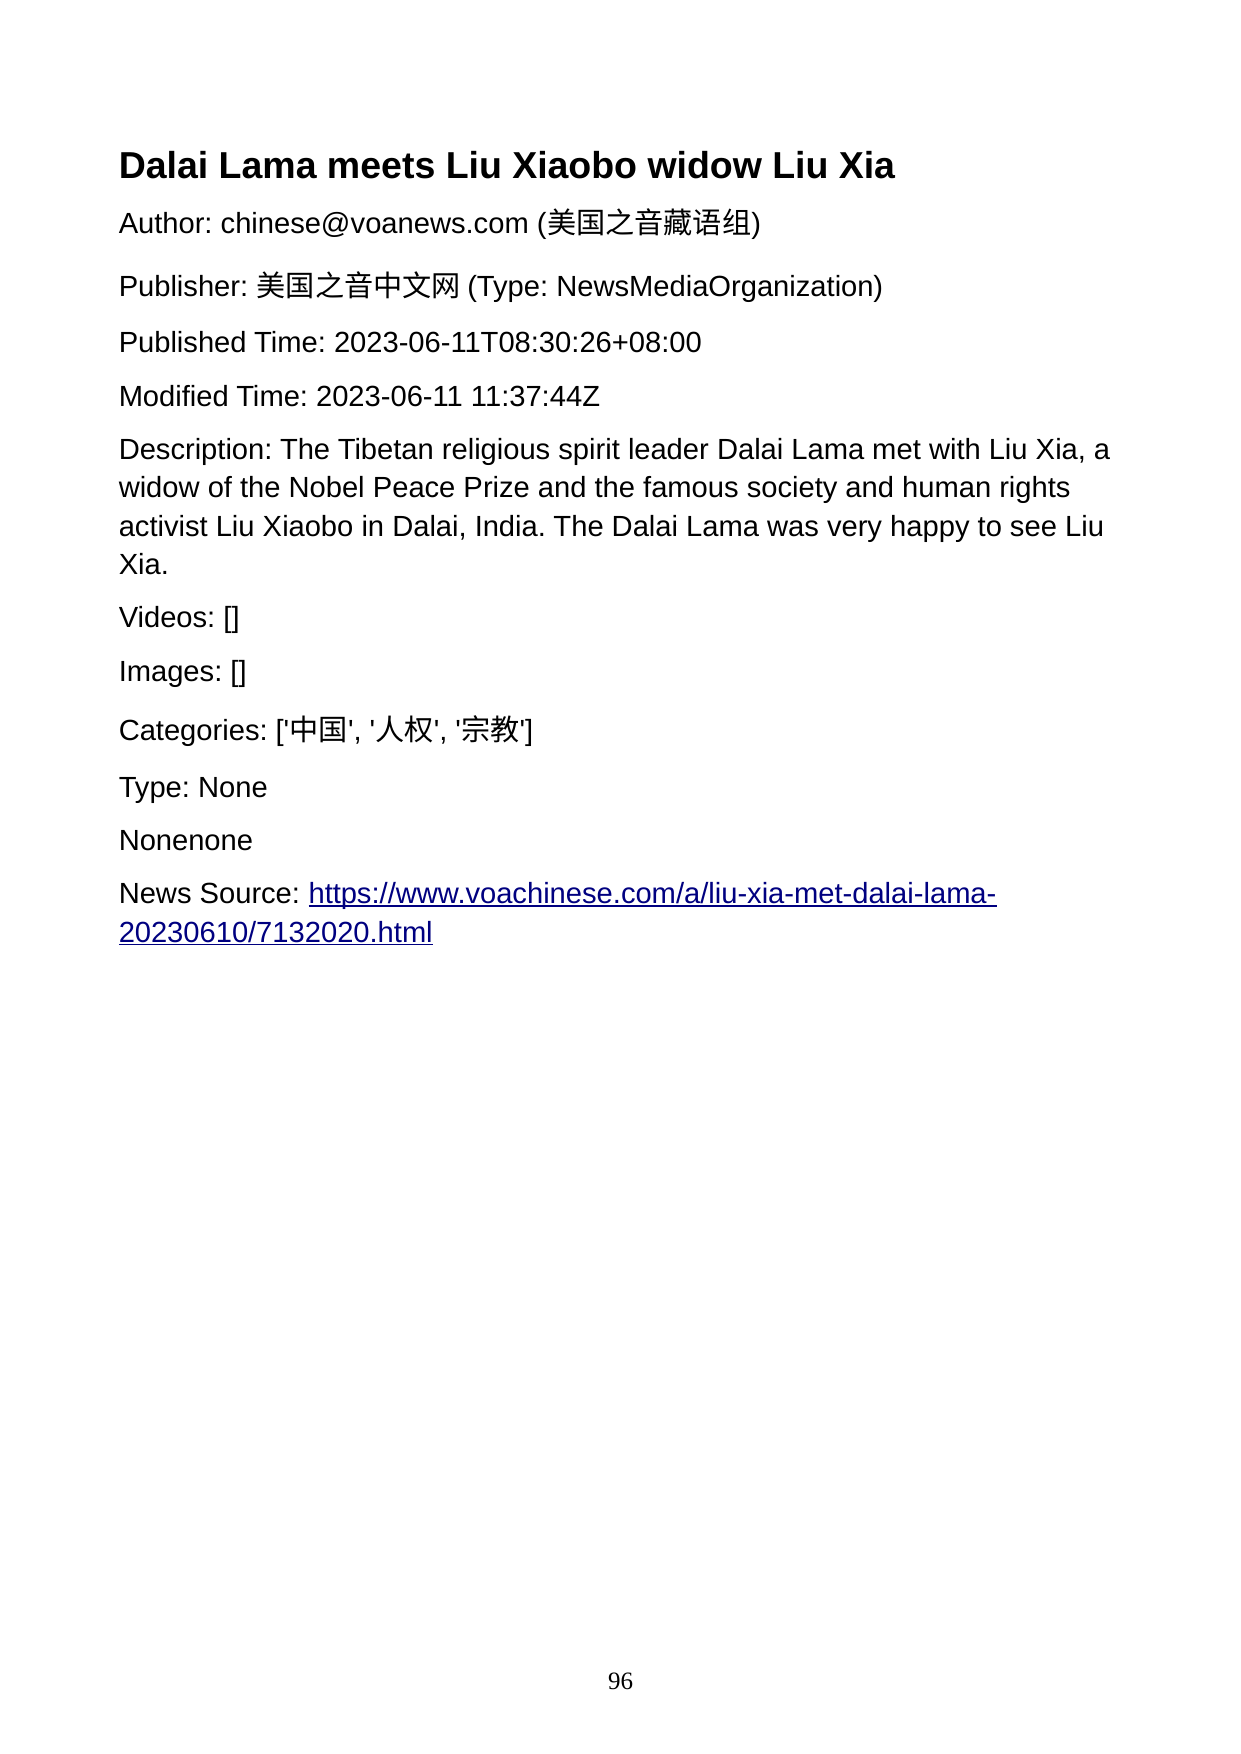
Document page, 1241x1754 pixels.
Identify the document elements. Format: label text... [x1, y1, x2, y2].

text Author: chinese@voanews.com (美国之音藏语组) [118, 199, 1122, 241]
text Nonenone [118, 823, 1122, 856]
text Publisher: 美国之音中文网 (Type: NewsMediaOrganization) [118, 262, 1122, 304]
text Published Time: 2023-06-11T08:30:26+08:00 [118, 325, 1122, 359]
text Videos: [] [118, 600, 1122, 634]
text Description: The Tibetan religious spirit leader Dalai Lama met with Liu Xia, a widow of the Nobel Peace Prize and the famous society and human rights activist Liu Xiaobo in Dalai, India. The Dalai Lama was very happy to see Liu Xia. [118, 432, 1122, 581]
text Modified Time: 2023-06-11 11:37:44Z [118, 378, 1122, 412]
text Images: [] [118, 653, 1122, 687]
text News Source: https://www.voachinese.com/a/liu-xia-met-dalai-lama-20230610/7132020.html [118, 876, 1122, 948]
text Categories: ['中国', '人权', '宗教'] [118, 707, 1122, 749]
subtitle Dalai Lama meets Liu Xiaobo widow Liu Xia [118, 143, 1122, 187]
text Type: None [118, 770, 1122, 803]
